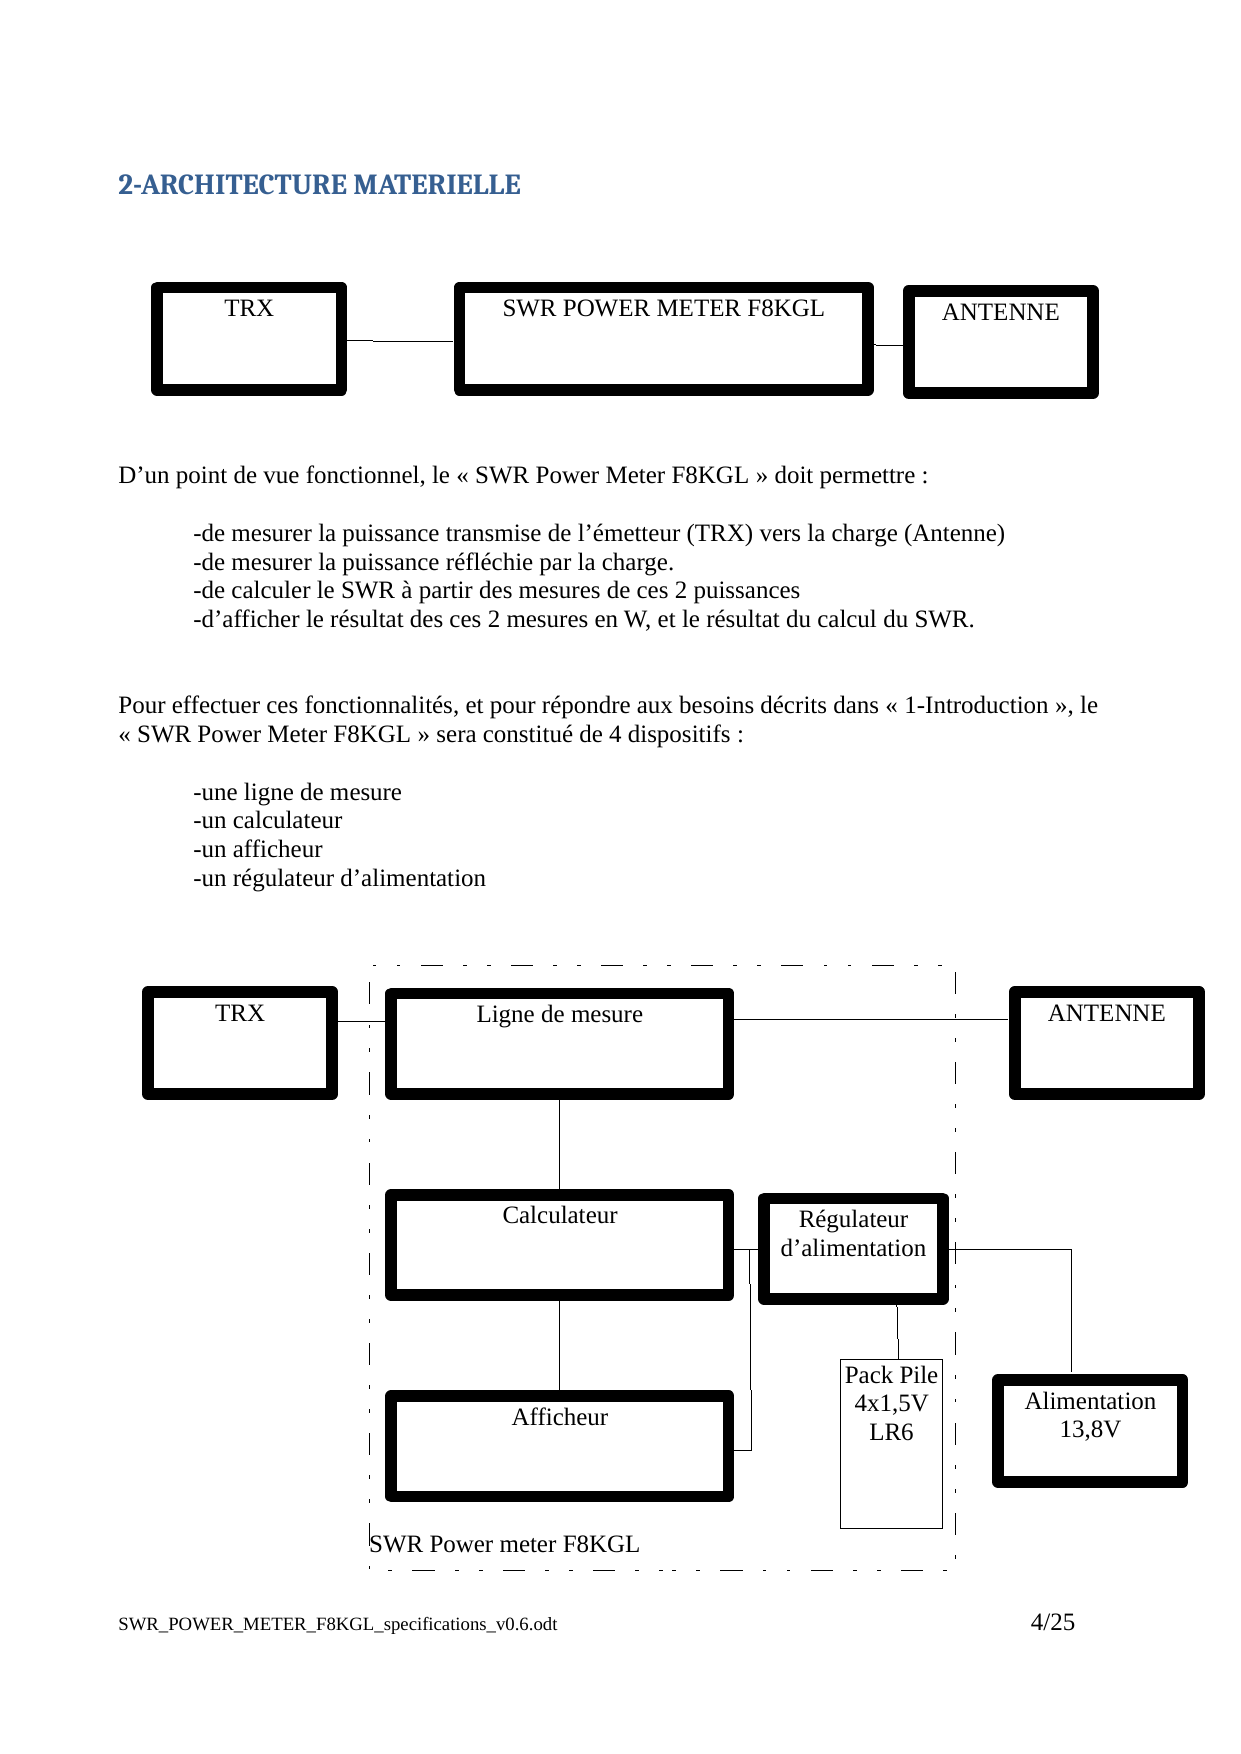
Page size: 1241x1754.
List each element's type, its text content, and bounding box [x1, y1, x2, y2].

text -de mesurer la puissance transmise de l’émetteur (TRX) vers la charge (Antenne) [118, 518, 1122, 547]
text -un calculateur [118, 805, 1122, 834]
text -un afficheur [118, 834, 1122, 863]
text -de calculer le SWR à partir des mesures de ces 2 puissances [118, 575, 1122, 604]
text Pour effectuer ces fonctionnalités, et pour répondre aux besoins décrits dans « 1-Introduction », le « SWR Power Meter F8KGL » sera constitué de 4 dispositifs : [118, 690, 1122, 748]
text -une ligne de mesure [118, 777, 1122, 805]
text -un régulateur d’alimentation [118, 863, 1122, 892]
text -de mesurer la puissance réfléchie par la charge. [118, 547, 1122, 575]
subtitle 2-ARCHITECTURE MATERIELLE [118, 168, 1122, 202]
text D’un point de vue fonctionnel, le « SWR Power Meter F8KGL » doit permettre : [118, 460, 1122, 489]
text -d’afficher le résultat des ces 2 mesures en W, et le résultat du calcul du SWR. [118, 604, 1122, 633]
